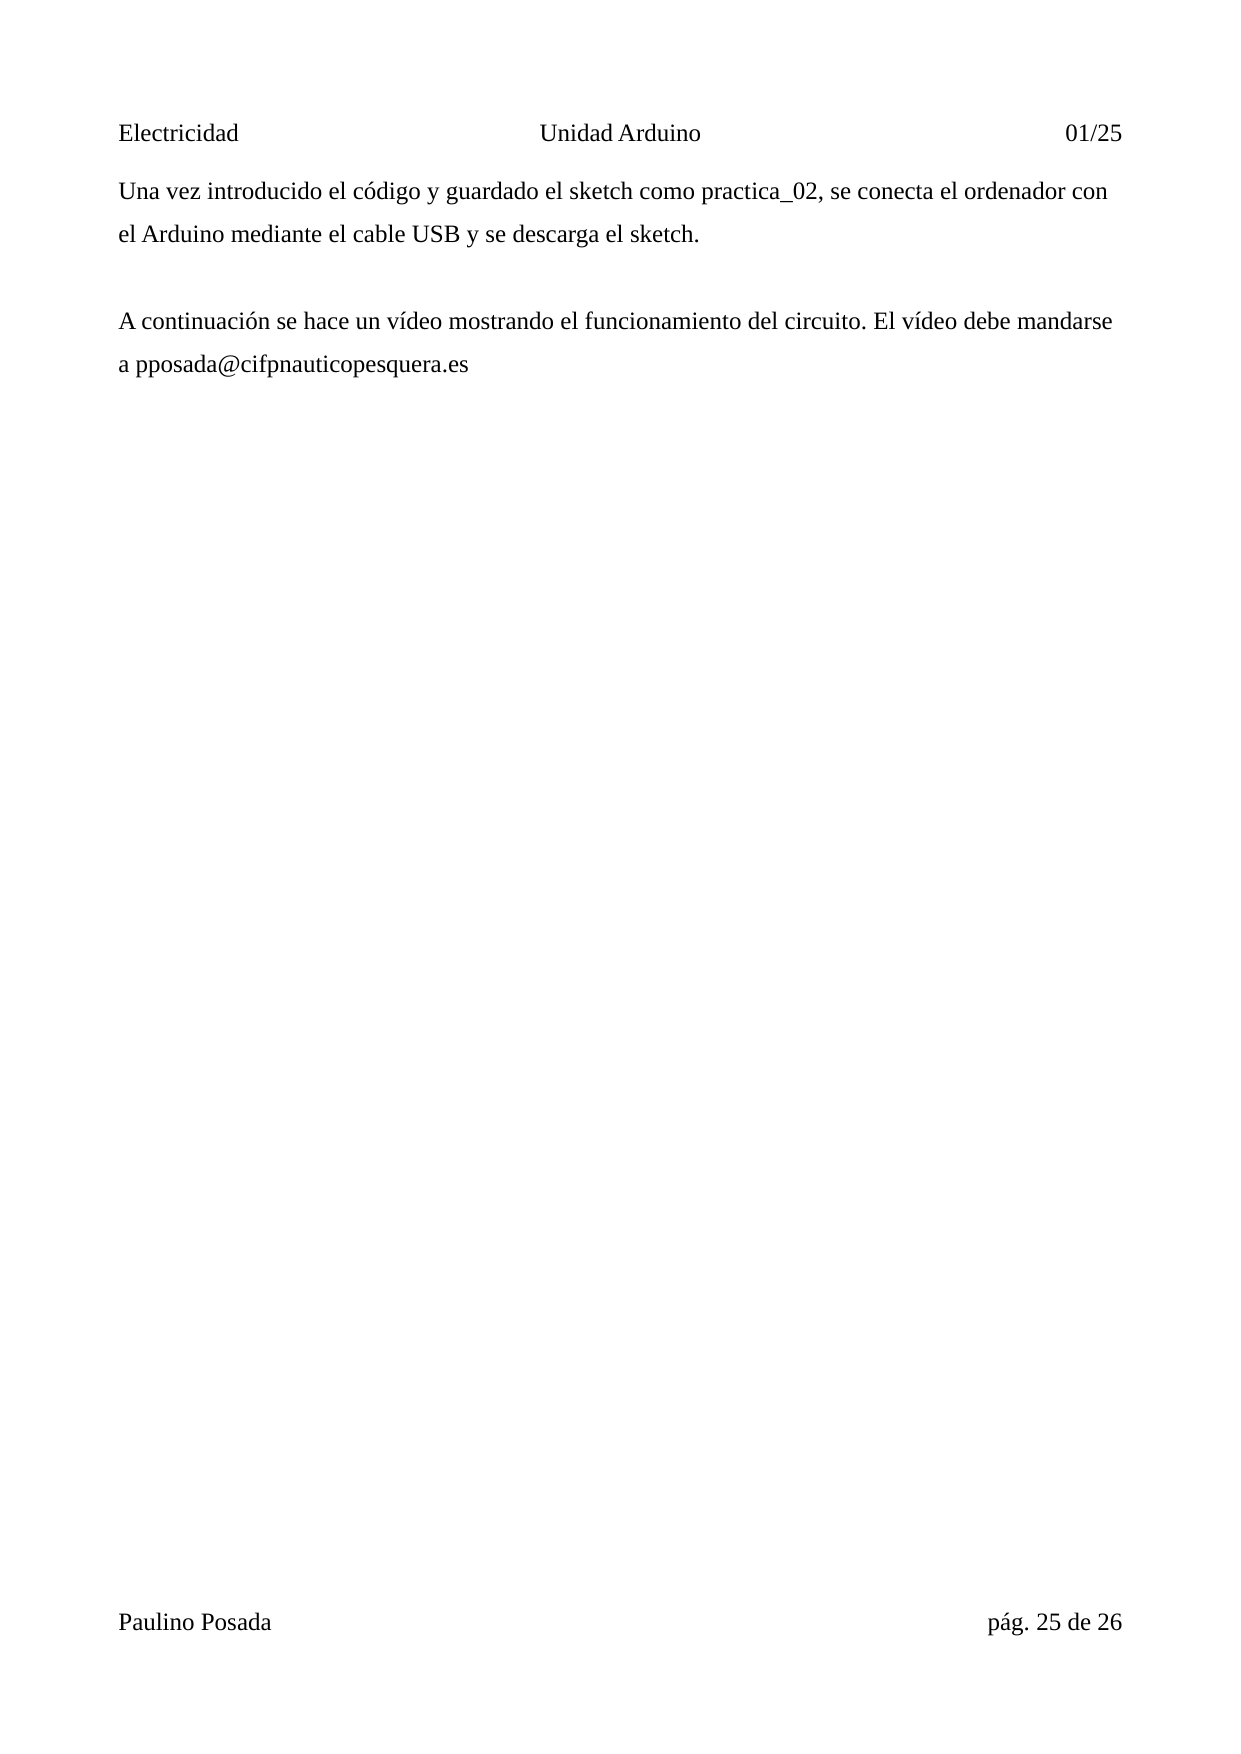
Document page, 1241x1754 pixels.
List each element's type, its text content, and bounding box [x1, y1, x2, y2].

text Una vez introducido el código y guardado el sketch como practica_02, se conecta el ordenador con el Arduino mediante el cable USB y se descarga el sketch. [118, 176, 1122, 248]
text A continuación se hace un vídeo mostrando el funcionamiento del circuito. El vídeo debe mandarse a pposada@cifpnauticopesquera.es [118, 306, 1122, 378]
